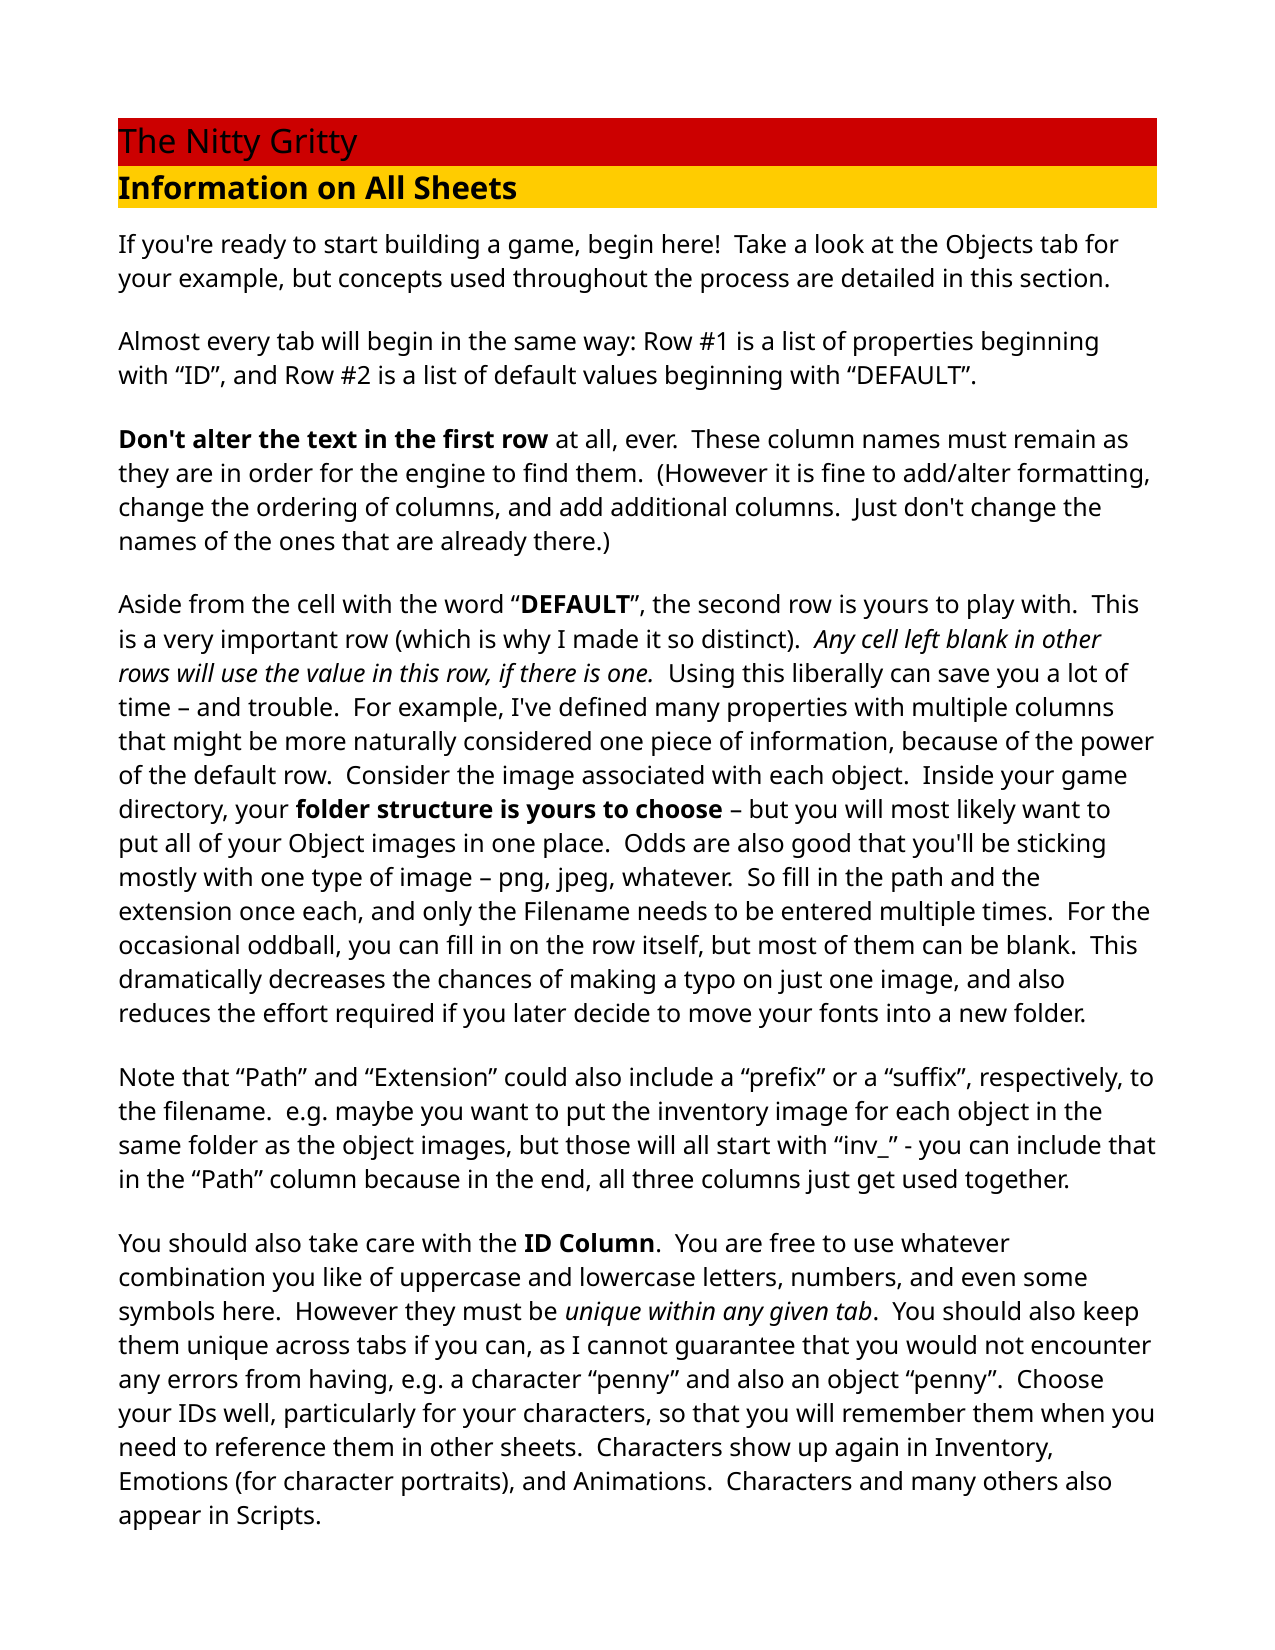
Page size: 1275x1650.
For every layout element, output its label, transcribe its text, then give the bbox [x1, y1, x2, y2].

text You should also take care with the ID Column. You are free to use whatever combination you like of uppercase and lowercase letters, numbers, and even some symbols here. However they must be unique within any given tab. You should also keep them unique across tabs if you can, as I cannot guarantee that you would not encounter any errors from having, e.g. a character “penny” and also an object “penny”. Choose your IDs well, particularly for your characters, so that you will remember them when you need to reference them in other sheets. Characters show up again in Inventory, Emotions (for character portraits), and Animations. Characters and many others also appear in Scripts. [118, 1225, 1157, 1532]
subtitle The Nitty Gritty [118, 118, 1157, 164]
subtitle Information on All Sheets [118, 166, 1157, 208]
text If you're ready to start building a game, begin here! Take a look at the Objects tab for your example, but concepts used throughout the process are detailed in this section. [118, 226, 1157, 294]
text Don't alter the text in the first row at all, ever. These column names must remain as they are in order for the engine to find them. (However it is fine to add/alter formatting, change the ordering of columns, and add additional columns. Just don't change the names of the ones that are already there.) [118, 421, 1157, 558]
text Aside from the cell with the word “DEFAULT”, the second row is yours to play with. This is a very important row (which is why I made it so distinct). Any cell left blank in other rows will use the value in this row, if there is one. Using this liberally can save you a lot of time – and trouble. For example, I've defined many properties with multiple columns that might be more naturally considered one piece of information, because of the power of the default row. Consider the image associated with each object. Inside your game directory, your folder structure is yours to choose – but you will most likely want to put all of your Object images in one place. Odds are also good that you'll be sticking mostly with one type of image – png, jpeg, whatever. So fill in the path and the extension once each, and only the Filename needs to be entered multiple times. For the occasional oddball, you can fill in on the row itself, but most of them can be blank. This dramatically decreases the chances of making a typo on just one image, and also reduces the effort required if you later decide to move your fonts into a new folder. [118, 587, 1157, 1030]
text Note that “Path” and “Extension” could also include a “prefix” or a “suffix”, respectively, to the filename. e.g. maybe you want to put the inventory image for each object in the same folder as the object images, but those will all start with “inv_” - you can include that in the “Path” column because in the end, all three columns just get used together. [118, 1059, 1157, 1196]
text Almost every tab will begin in the same way: Row #1 is a list of properties beginning with “ID”, and Row #2 is a list of default values beginning with “DEFAULT”. [118, 324, 1157, 392]
